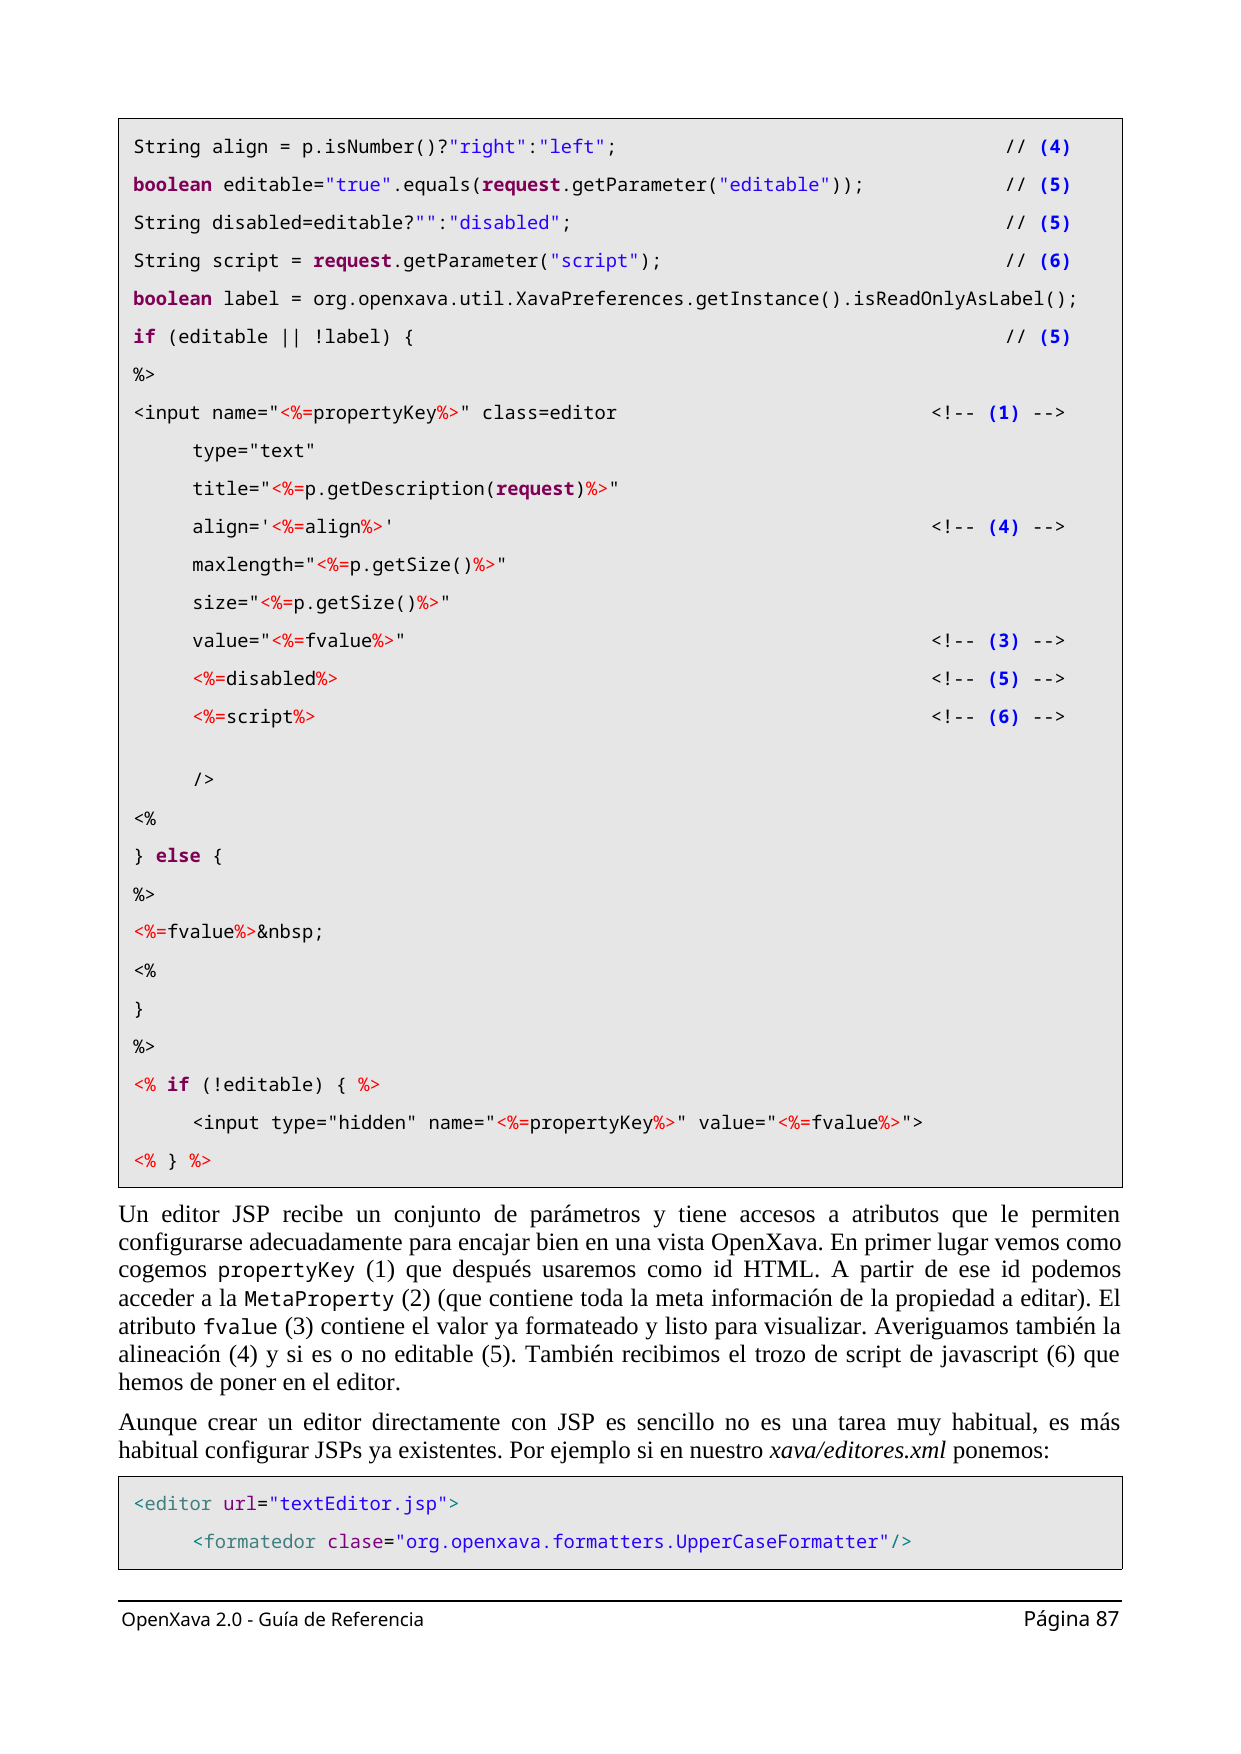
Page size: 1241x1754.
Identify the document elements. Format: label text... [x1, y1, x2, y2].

text } else { [119, 828, 1122, 866]
text %> [119, 1018, 1122, 1056]
text /> [119, 752, 1122, 790]
text value="<%=fvalue%>" <!-- (3) --> [119, 612, 1122, 650]
text <input name="<%=propertyKey%>" class=editor <!-- (1) --> [119, 384, 1122, 422]
text <% if (!editable) { %> [119, 1056, 1122, 1094]
text } [119, 980, 1122, 1018]
text if (editable || !label) { // (5) [119, 308, 1122, 346]
text Aunque crear un editor directamente con JSP es sencillo no es una tarea muy habitual, es más habitual configurar JSPs ya existentes. Por ejemplo si en nuestro xava/editores.xml ponemos: [118, 1408, 1122, 1463]
text align='<%=align%>' <!-- (4) --> [119, 498, 1122, 536]
text size="<%=p.getSize()%>" [119, 574, 1122, 612]
text <editor url="textEditor.jsp"> [119, 1477, 1122, 1514]
text Un editor JSP recibe un conjunto de parámetros y tiene accesos a atributos que le permiten configurarse adecuadamente para encajar bien en una vista OpenXava. En primer lugar vemos como cogemos propertyKey (1) que después usaremos como id HTML. A partir de ese id podemos acceder a la MetaProperty (2) (que contiene toda la meta información de la propiedad a editar). El atributo fvalue (3) contiene el valor ya formateado y listo para visualizar. Averiguamos también la alineación (4) y si es o no editable (5). También recibimos el trozo de script de javascript (6) que hemos de poner en el editor. [118, 1200, 1122, 1396]
text maxlength="<%=p.getSize()%>" [119, 536, 1122, 574]
text <% [119, 942, 1122, 980]
text title="<%=p.getDescription(request)%>" [119, 460, 1122, 498]
text <% } %> [119, 1132, 1122, 1187]
text <%=fvalue%>&nbsp; [119, 904, 1122, 942]
text <formatedor clase="org.openxava.formatters.UpperCaseFormatter"/> [119, 1514, 1122, 1569]
text <%=script%> <!-- (6) --> [119, 688, 1122, 752]
text String disabled=editable?"":"disabled"; // (5) [119, 194, 1122, 232]
text <% [119, 790, 1122, 828]
text %> [119, 866, 1122, 904]
text String align = p.isNumber()?"right":"left"; // (4) [119, 119, 1122, 156]
text <input type="hidden" name="<%=propertyKey%>" value="<%=fvalue%>"> [119, 1094, 1122, 1132]
text type="text" [119, 422, 1122, 460]
text boolean editable="true".equals(request.getParameter("editable")); // (5) [119, 156, 1122, 194]
text <%=disabled%> <!-- (5) --> [119, 650, 1122, 688]
text String script = request.getParameter("script"); // (6) [119, 232, 1122, 270]
text %> [119, 346, 1122, 384]
text boolean label = org.openxava.util.XavaPreferences.getInstance().isReadOnlyAsLabel(); [119, 270, 1122, 308]
